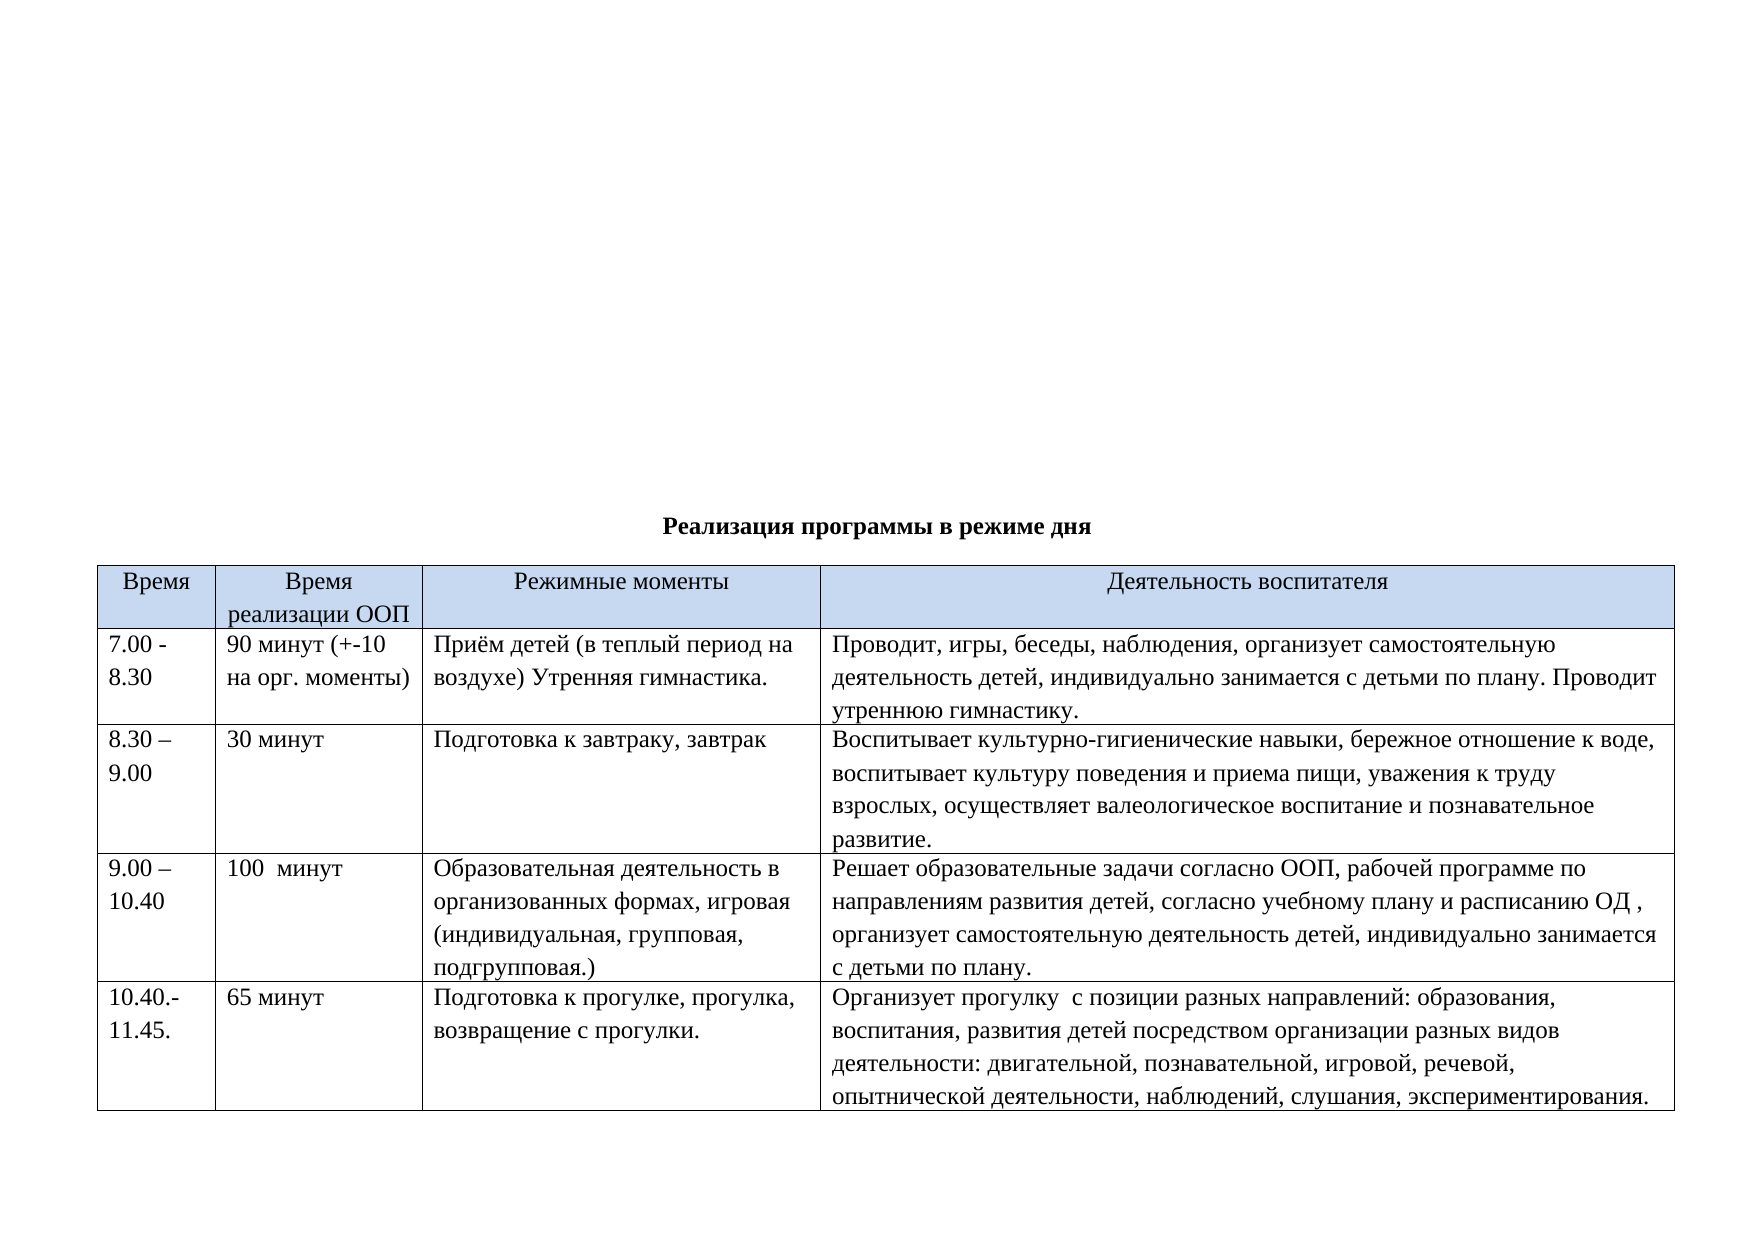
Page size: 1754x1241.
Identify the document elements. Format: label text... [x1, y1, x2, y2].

table_cell Приём детей (в теплый период на воздухе) Утренняя гимнастика. [423, 629, 820, 723]
table_cell 100 минут [216, 854, 422, 981]
table_cell Образовательная деятельность в организованных формах, игровая (индивидуальная, групповая, подгрупповая.) [423, 854, 820, 981]
table_cell 7.00 - 8.30 [98, 629, 215, 723]
table_cell Воспитывает культурно-гигиенические навыки, бережное отношение к воде, воспитывает культуру поведения и приема пищи, уважения к труду взрослых, осуществляет валеологическое воспитание и познавательное развитие. [821, 725, 1674, 852]
table_cell 10.40.-11.45. [98, 982, 215, 1110]
table_cell 65 минут [216, 982, 422, 1110]
table_cell Проводит, игры, беседы, наблюдения, организует самостоятельную деятельность детей, индивидуально занимается с детьми по плану. Проводит утреннюю гимнастику. [821, 629, 1674, 723]
table_cell 30 минут [216, 725, 422, 852]
table_header Время [98, 566, 215, 628]
table_cell Подготовка к прогулке, прогулка, возвращение с прогулки. [423, 982, 820, 1110]
table_cell 90 минут (+-10 на орг. моменты) [216, 629, 422, 723]
table_header Деятельность воспитателя [821, 566, 1674, 628]
table_cell Решает образовательные задачи согласно ООП, рабочей программе по направлениям развития детей, согласно учебному плану и расписанию ОД , организует самостоятельную деятельность детей, индивидуально занимается с детьми по плану. [821, 854, 1674, 981]
text Реализация программы в режиме дня [118, 511, 1636, 540]
table_header Время реализации ООП [216, 566, 422, 628]
table_cell 8.30 – 9.00 [98, 725, 215, 852]
table_cell Подготовка к завтраку, завтрак [423, 725, 820, 852]
table_cell 9.00 – 10.40 [98, 854, 215, 981]
table_header Режимные моменты [423, 566, 820, 628]
table_cell Организует прогулку с позиции разных направлений: образования, воспитания, развития детей посредством организации разных видов деятельности: двигательной, познавательной, игровой, речевой, опытнической деятельности, наблюдений, слушания, экспериментирования. [821, 982, 1674, 1110]
